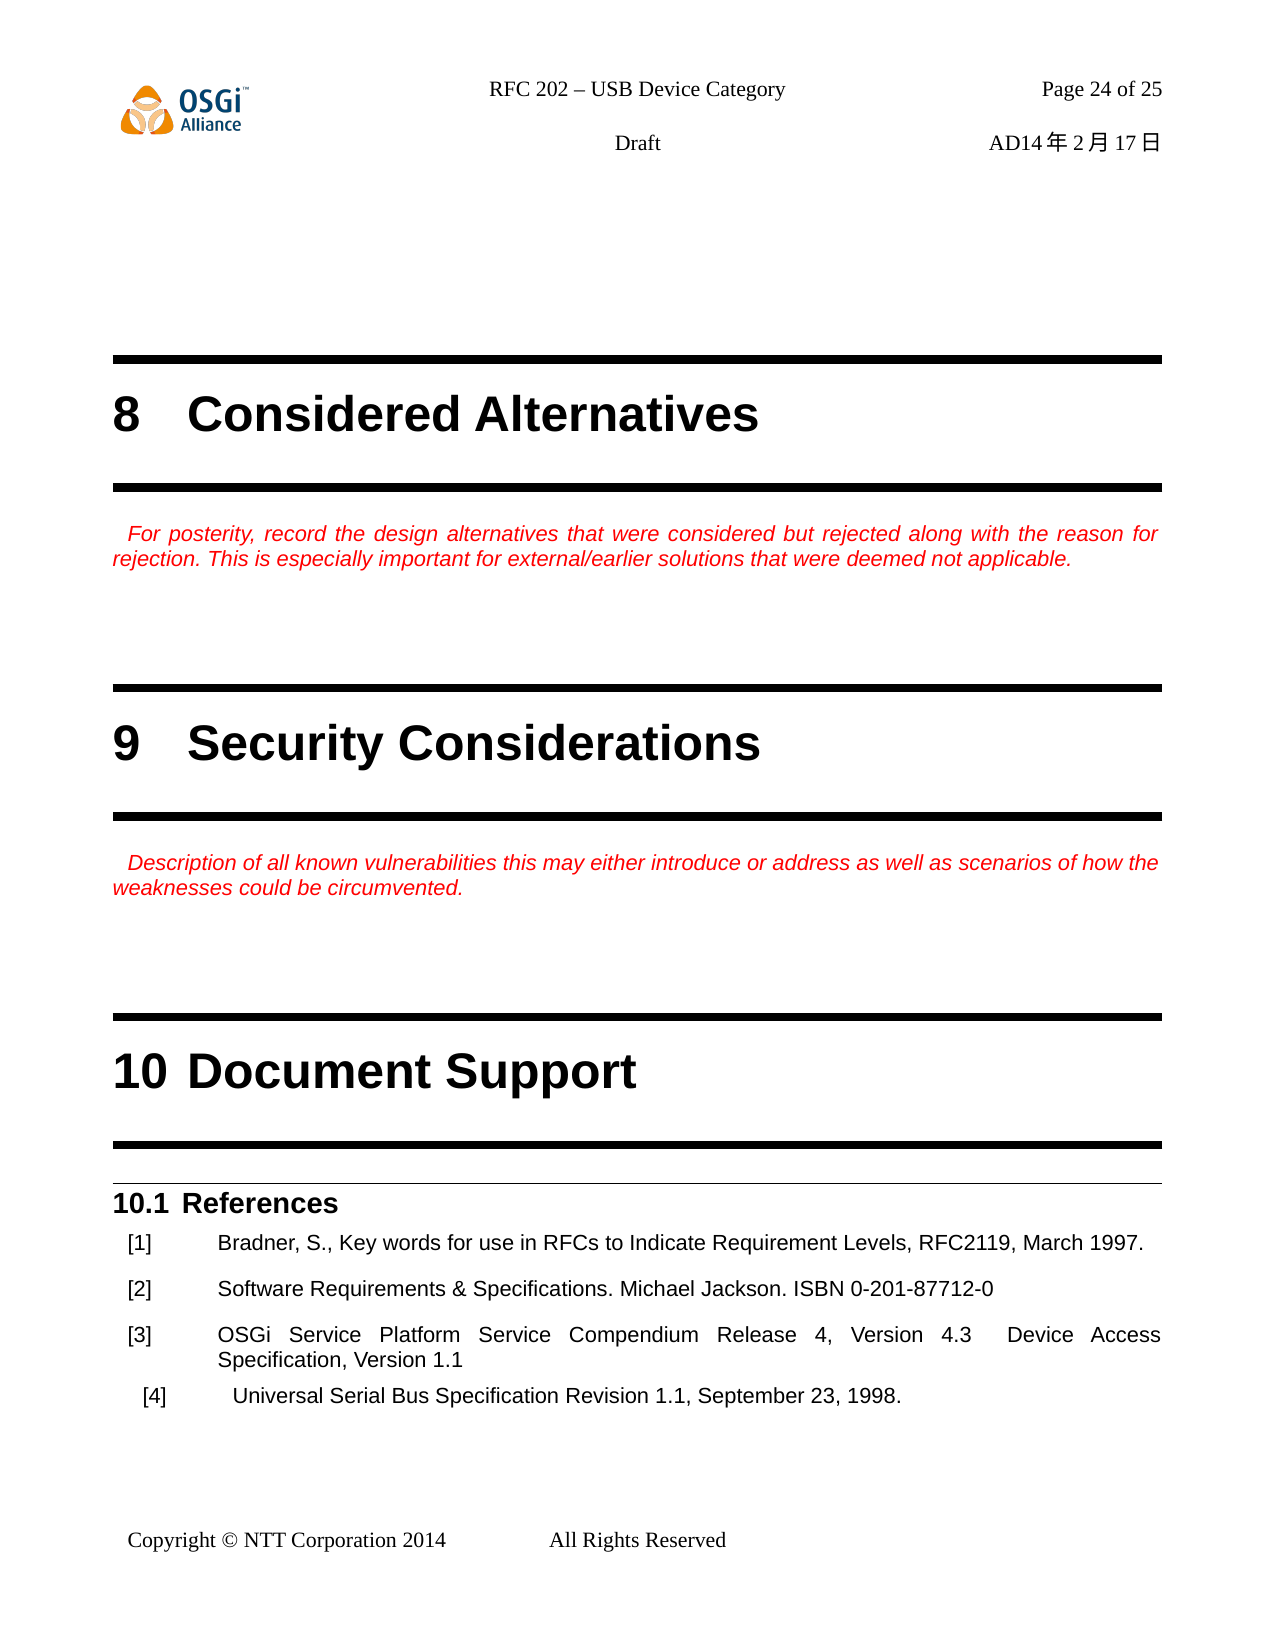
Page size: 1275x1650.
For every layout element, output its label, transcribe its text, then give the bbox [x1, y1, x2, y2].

list Universal Serial Bus Specification Revision 1.1, September 23, 1998. [127, 1383, 1162, 1408]
subtitle Document Support [112, 1014, 1162, 1149]
list Bradner, S., Key words for use in RFCs to Indicate Requirement Levels, RFC2119, March 1997. [127, 1230, 1162, 1255]
text For posterity, record the design alternatives that were considered but rejected along with the reason for rejection. This is especially important for external/earlier solutions that were deemed not applicable. [112, 521, 1162, 571]
picture [113, 78, 257, 142]
list Software Requirements & Specifications. Michael Jackson. ISBN 0-201-87712-0 [127, 1276, 1162, 1301]
text Description of all known vulnerabilities this may either introduce or address as well as scenarios of how the weaknesses could be circumvented. [112, 850, 1162, 900]
subtitle Security Considerations [112, 685, 1162, 821]
list OSGi Service Platform Service Compendium Release 4, Version 4.3 Device Access Specification, Version 1.1 [127, 1322, 1162, 1372]
subtitle References [112, 1184, 1162, 1219]
subtitle Considered Alternatives [112, 356, 1162, 492]
